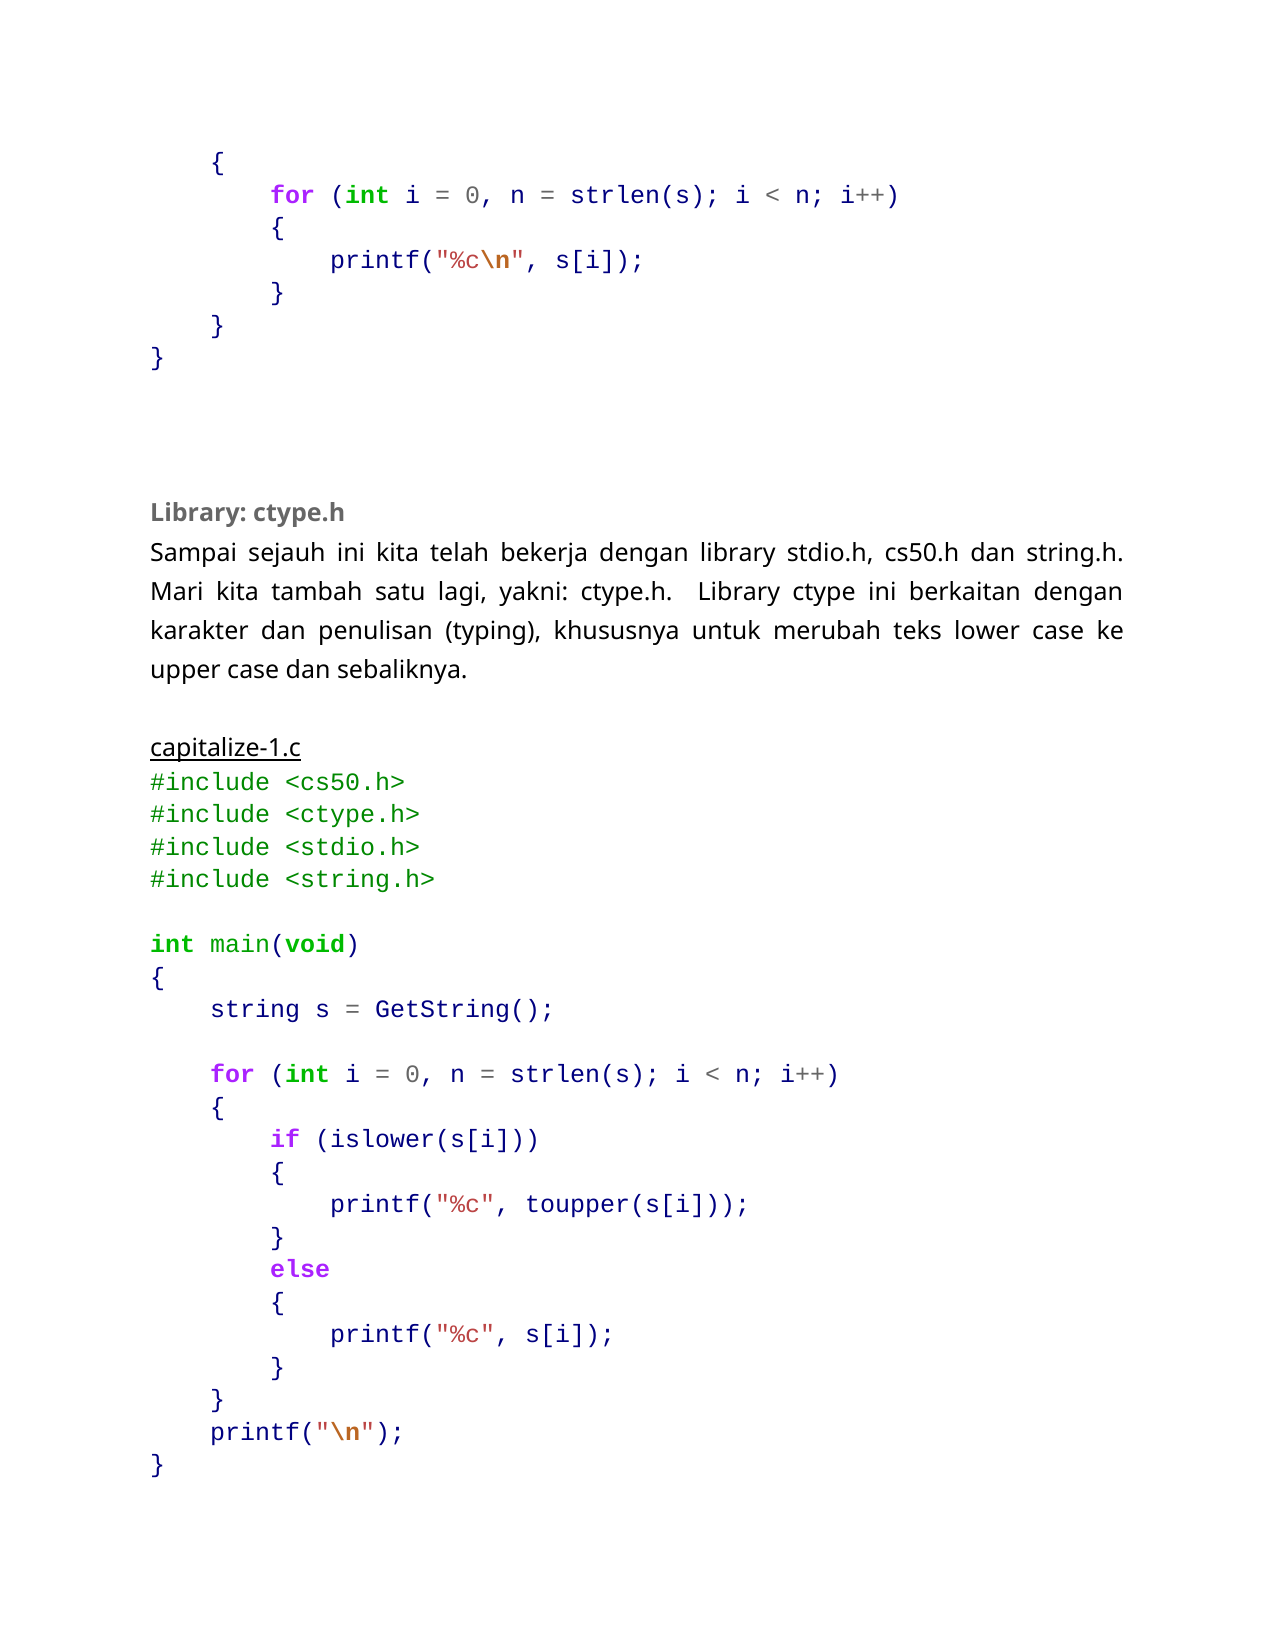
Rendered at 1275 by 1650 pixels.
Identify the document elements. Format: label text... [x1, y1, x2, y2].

text { for (int i = 0, n = strlen(s); i < n; i++) { printf("%c\n", s[i]); } } } [150, 150, 1125, 373]
text capitalize-1.c [150, 730, 1125, 764]
subtitle Library: ctype.h [150, 495, 1125, 529]
text #include <cs50.h> #include <ctype.h> #include <stdio.h> #include <string.h> int main(void) { string s = GetString(); for (int i = 0, n = strlen(s); i < n; i++) { if (islower(s[i])) { printf("%c", toupper(s[i])); } else { printf("%c", s[i]); } } printf("\n"); } [150, 769, 1125, 1480]
text Sampai sejauh ini kita telah bekerja dengan library stdio.h, cs50.h dan string.h. Mari kita tambah satu lagi, yakni: ctype.h. Library ctype ini berkaitan dengan karakter dan penulisan (typing), khususnya untuk merubah teks lower case ke upper case dan sebaliknya. [150, 534, 1125, 686]
